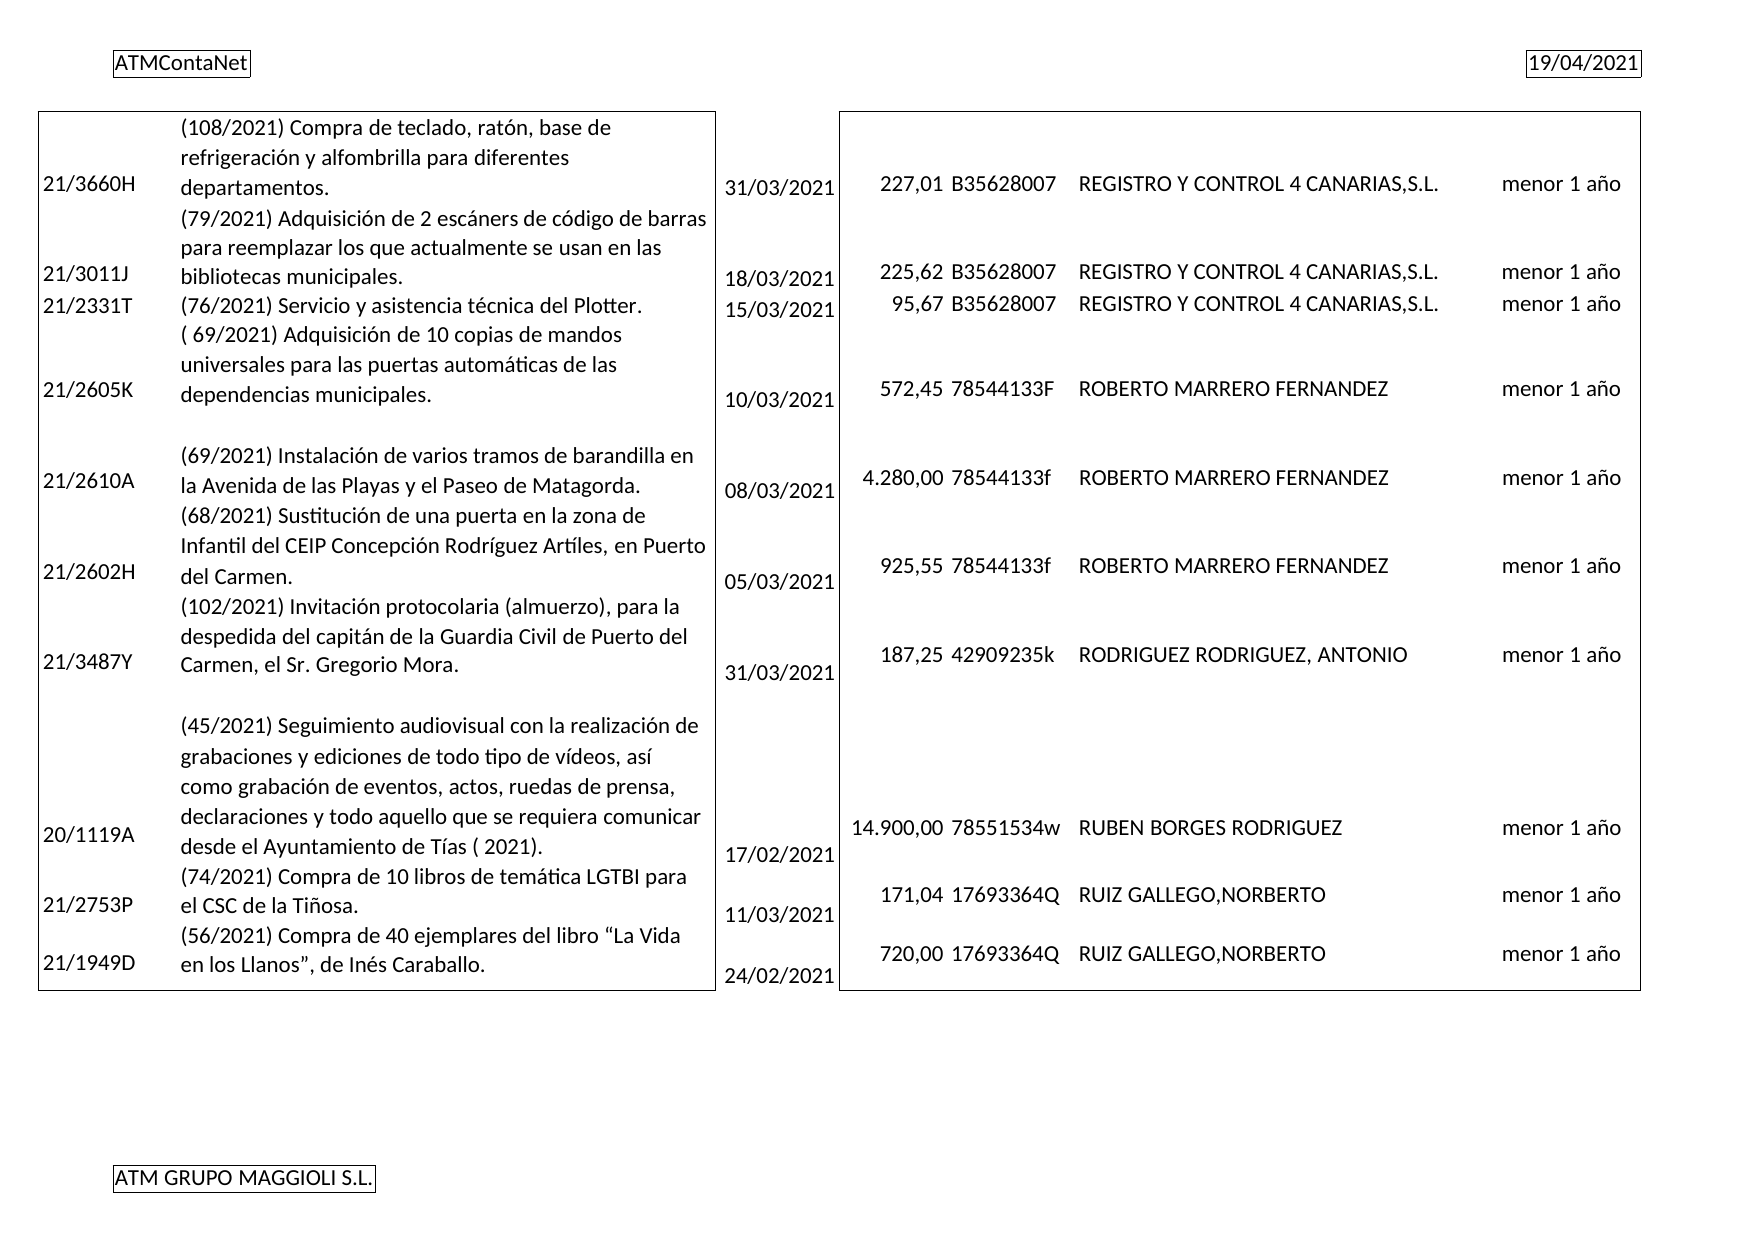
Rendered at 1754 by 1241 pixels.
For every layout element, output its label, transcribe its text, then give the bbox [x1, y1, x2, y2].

text 11/03/2021 [722, 901, 837, 929]
table_cell 78551534w [947, 674, 1073, 851]
table_cell 17693364Q [947, 911, 1073, 967]
table_cell ROBERTO MARRERO FERNANDEZ [1075, 408, 1496, 494]
text [39, 112, 715, 990]
table_header B35628007 [947, 114, 1073, 200]
table_cell B35628007 [947, 202, 1073, 289]
table_cell 20/1119A [39, 681, 174, 860]
table_cell 17693364Q [947, 853, 1073, 909]
table_header (108/2021) Compra de teclado, ratón, base de refrigeración y alfombrilla para diferentes departamentos. [176, 114, 712, 202]
table_cell menor 1 año [1498, 911, 1637, 967]
table_header REGISTRO Y CONTROL 4 CANARIAS,S.L. [1075, 114, 1496, 200]
text 08/03/2021 [722, 477, 838, 504]
table_cell (79/2021) Adquisición de 2 escáners de código de barras para reemplazar los que actualmente se usan en las bibliotecas municipales. [176, 204, 712, 290]
table_cell menor 1 año [1498, 319, 1637, 406]
table_cell (102/2021) Invitación protocolaria (almuerzo), para la despedida del capitán de la Guardia Civil de Puerto del Carmen, el Sr. Gregorio Mora. [176, 592, 712, 678]
table_cell 572,45 [840, 319, 945, 406]
table_cell 21/2605K [39, 320, 174, 408]
table_cell menor 1 año [1498, 674, 1637, 851]
table_cell (56/2021) Compra de 40 ejemplares del libro “La Vida en los Llanos”, de Inés Caraballo. [176, 921, 712, 977]
table_cell 21/2610A [39, 411, 174, 500]
table_cell menor 1 año [1498, 291, 1637, 317]
table_header 227,01 [840, 114, 945, 200]
table_cell menor 1 año [1498, 202, 1637, 289]
table_header menor 1 año [1498, 114, 1637, 200]
table_cell 720,00 [840, 911, 945, 967]
table_cell 14.900,00 [840, 674, 945, 851]
text 10/03/2021 [721, 386, 837, 414]
table_cell (68/2021) Sustitución de una puerta en la zona de Infantil del CEIP Concepción Rodríguez Artíles, en Puerto del Carmen. [176, 502, 712, 590]
table_cell 225,62 [840, 202, 945, 289]
table_cell REGISTRO Y CONTROL 4 CANARIAS,S.L. [1075, 202, 1496, 289]
table_cell 925,55 [840, 496, 945, 583]
text 05/03/2021 [722, 567, 837, 595]
table_cell 4.280,00 [840, 408, 945, 494]
table_cell (76/2021) Servicio y asistencia técnica del Plotter. [176, 292, 712, 318]
table_cell ROBERTO MARRERO FERNANDEZ [1075, 319, 1496, 406]
table_cell REGISTRO Y CONTROL 4 CANARIAS,S.L. [1075, 291, 1496, 317]
table_cell 21/2753P [39, 863, 174, 919]
table_cell RUIZ GALLEGO,NORBERTO [1075, 853, 1496, 909]
table_cell menor 1 año [1498, 496, 1637, 583]
text [840, 112, 1640, 990]
table_cell 78544133f [947, 496, 1073, 583]
table_cell menor 1 año [1498, 408, 1637, 494]
table_cell 21/2602H [39, 502, 174, 590]
table_cell 78544133f [947, 408, 1073, 494]
table_cell B35628007 [947, 291, 1073, 317]
table_cell (45/2021) Seguimiento audiovisual con la realización de grabaciones y ediciones de todo tipo de vídeos, así como grabación de eventos, actos, ruedas de prensa, declaraciones y todo aquello que se requiera comunicar desde el Ayuntamiento de Tías ( 2021). [176, 681, 712, 860]
table_cell 21/3011J [39, 204, 174, 290]
table_cell ROBERTO MARRERO FERNANDEZ [1075, 496, 1496, 583]
table_cell (74/2021) Compra de 10 libros de temática LGTBI para el CSC de la Tiñosa. [176, 863, 712, 919]
text 31/03/2021 [722, 658, 837, 686]
table_cell 171,04 [840, 853, 945, 909]
table_cell RODRIGUEZ RODRIGUEZ, ANTONIO [1075, 585, 1496, 671]
table_cell 21/2331T [39, 292, 174, 318]
table_cell 21/3487Y [39, 592, 174, 678]
table_cell (69/2021) Instalación de varios tramos de barandilla en la Avenida de las Playas y el Paseo de Matagorda. [176, 411, 712, 500]
table_cell RUIZ GALLEGO,NORBERTO [1075, 911, 1496, 967]
table_cell RUBEN BORGES RODRIGUEZ [1075, 674, 1496, 851]
text 17/02/2021 [722, 840, 838, 868]
text 18/03/2021 [722, 264, 837, 292]
text 15/03/2021 [722, 295, 837, 323]
table_cell menor 1 año [1498, 853, 1637, 909]
table_cell 21/1949D [39, 921, 174, 977]
table_cell menor 1 año [1498, 585, 1637, 671]
text 31/03/2021 [722, 173, 837, 202]
table_cell 187,25 [840, 585, 945, 671]
table_cell 78544133F [947, 319, 1073, 406]
table_cell ( 69/2021) Adquisición de 10 copias de mandos universales para las puertas automáticas de las dependencias municipales. [176, 320, 712, 408]
table_cell 95,67 [840, 291, 945, 317]
table_header 21/3660H [39, 114, 174, 202]
text 24/02/2021 [721, 961, 837, 989]
table_cell 42909235k [947, 585, 1073, 671]
